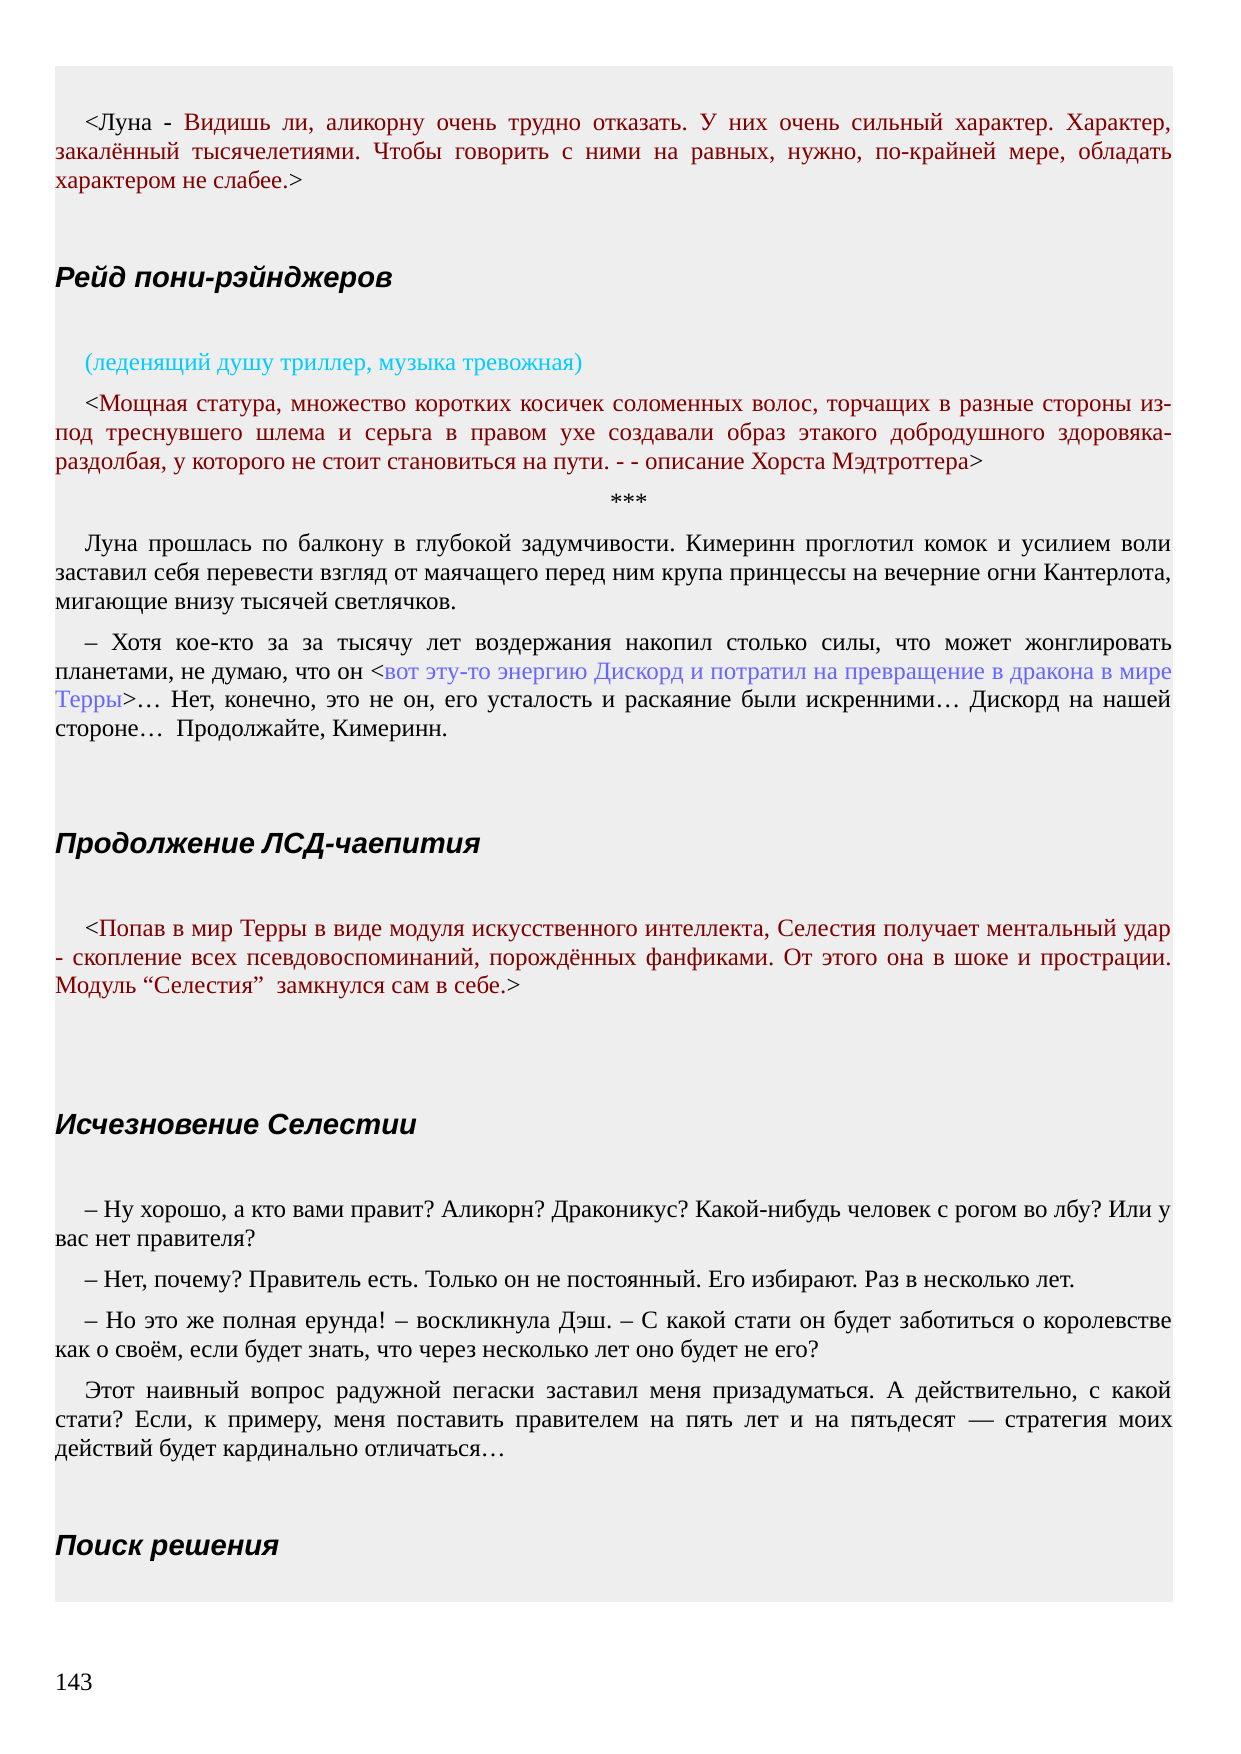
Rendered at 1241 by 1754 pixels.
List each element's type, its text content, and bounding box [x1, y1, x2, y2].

subtitle Исчезновение Селестии [55, 1107, 1173, 1140]
text – Хотя кое-кто за за тысячу лет воздержания накопил столько силы, что может жонглировать планетами, не думаю, что он <вот эту-то энергию Дискорд и потратил на превращение в дракона в мире Терры>… Нет, конечно, это не он, его усталость и раскаяние были искренними… Дискорд на нашей стороне… Продолжайте, Кимеринн. [55, 627, 1173, 742]
text – Но это же полная ерунда! – воскликнула Дэш. – С какой стати он будет заботиться о королевстве как о своём, если будет знать, что через несколько лет оно будет не его? [55, 1305, 1173, 1363]
text <Мощная статура, множество коротких косичек соломенных волос, торчащих в разные стороны из-под треснувшего шлема и серьга в правом ухе создавали образ этакого добродушного здоровяка-раздолбая, у которого не стоит становиться на пути. - - описание Хорста Мэдтроттера> [55, 388, 1173, 474]
subtitle Рейд пони-рэйнджеров [55, 260, 1173, 293]
text *** [55, 487, 1173, 516]
text <Луна - Видишь ли, аликорну очень трудно отказать. У них очень сильный характер. Характер, закалённый тысячелетиями. Чтобы говорить с ними на равных, нужно, по-крайней мере, обладать характером не слабее.> [55, 107, 1173, 193]
subtitle Продолжение ЛСД-чаепития [55, 826, 1173, 859]
text Луна прошлась по балкону в глубокой задумчивости. Кимеринн проглотил комок и усилием воли заставил себя перевести взгляд от маячащего перед ним крупа принцессы на вечерние огни Кантерлота, мигающие внизу тысячей светлячков. [55, 528, 1173, 614]
text (леденящий душу триллер, музыка тревожная) [55, 347, 1173, 376]
text – Нет, почему? Правитель есть. Только он не постоянный. Его избирают. Раз в несколько лет. [55, 1264, 1173, 1293]
text <Попав в мир Терры в виде модуля искусственного интеллекта, Селестия получает ментальный удар - скопление всех псевдовоспоминаний, порождённых фанфиками. От этого она в шоке и прострации. Модуль “Селестия” замкнулся сам в себе.> [55, 913, 1173, 999]
text – Ну хорошо, а кто вами правит? Аликорн? Драконикус? Какой-нибудь человек с рогом во лбу? Или у вас нет правителя? [55, 1194, 1173, 1251]
subtitle Поиск решения [55, 1528, 1173, 1561]
text Этот наивный вопрос радужной пегаски заставил меня призадуматься. А действительно, с какой стати? Если, к примеру, меня поставить правителем на пять лет и на пятьдесят — стратегия моих действий будет кардинально отличаться… [55, 1375, 1173, 1461]
